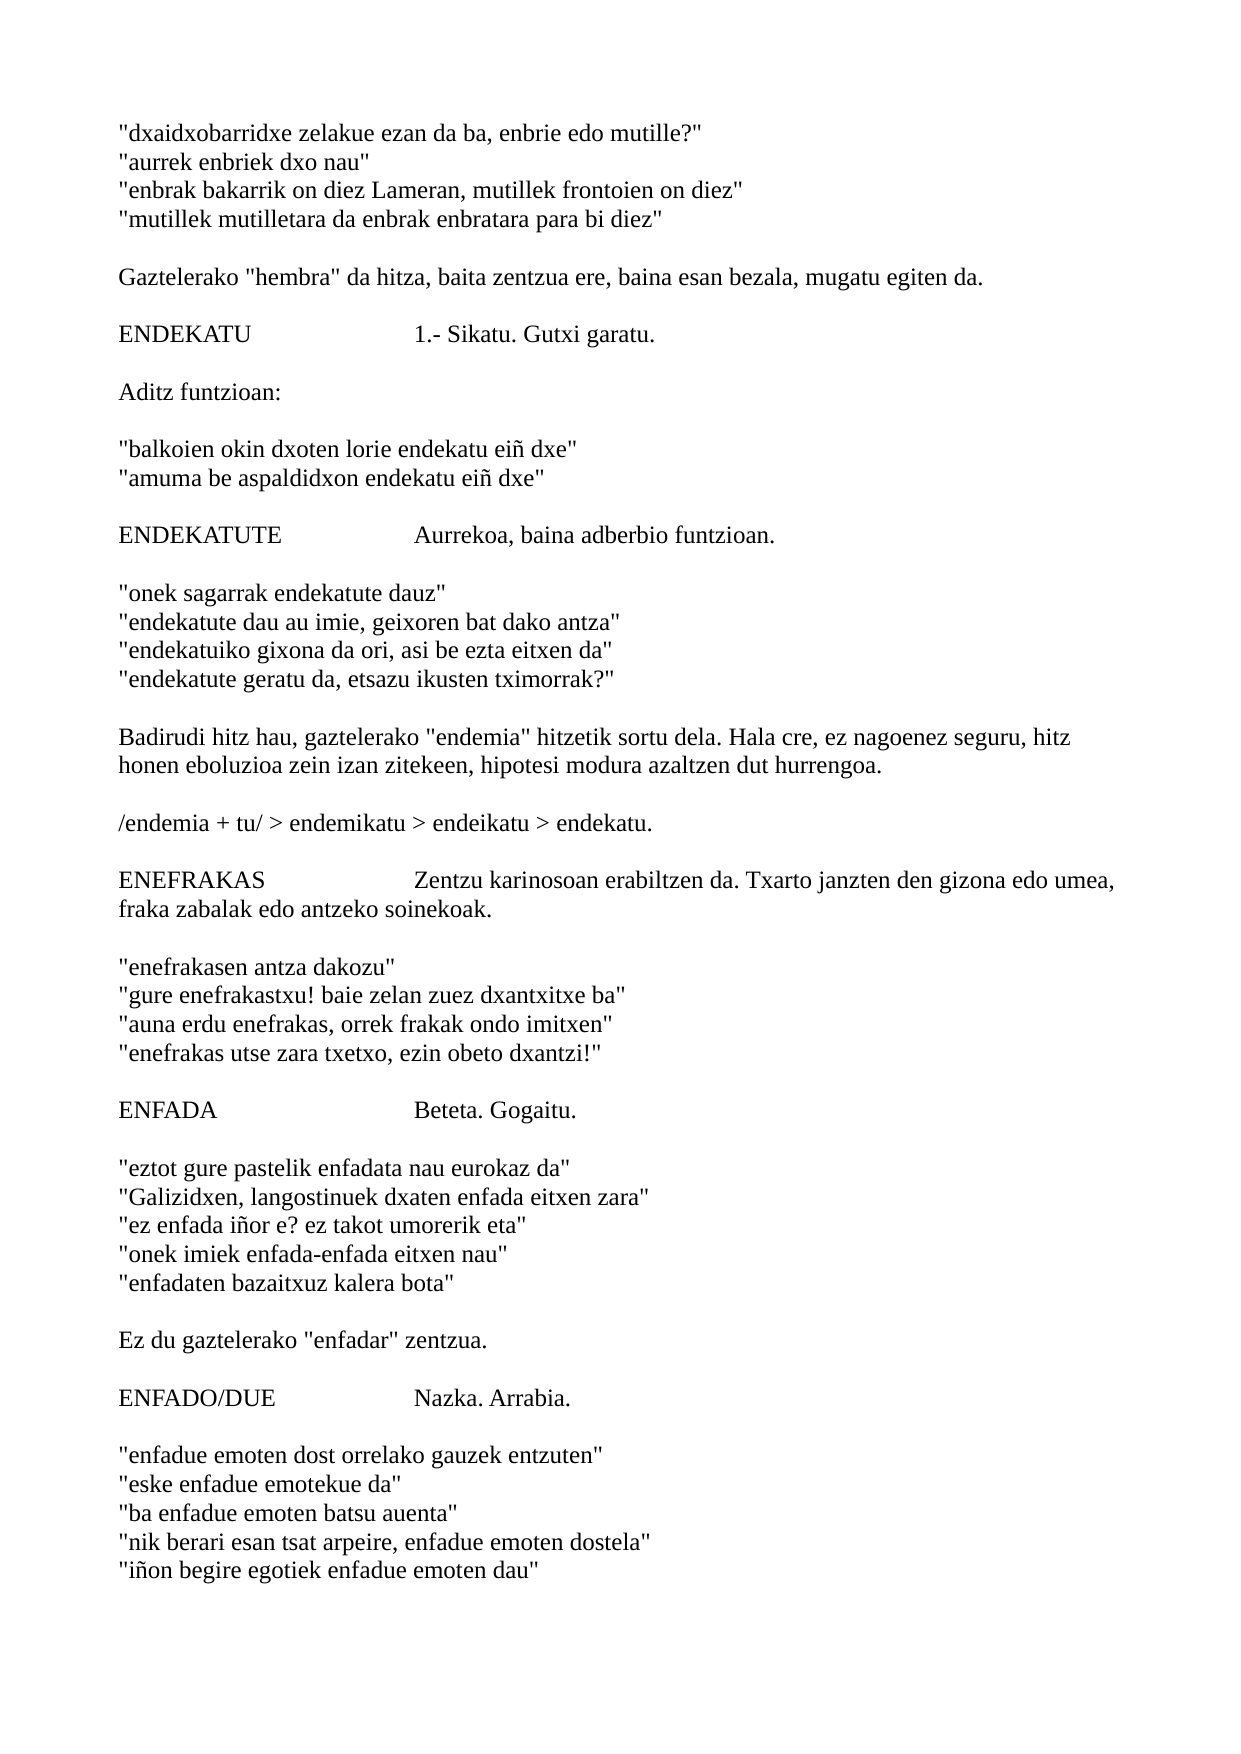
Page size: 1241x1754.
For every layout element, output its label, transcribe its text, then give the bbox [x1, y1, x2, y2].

text ENDEKATUTE Aurrekoa, baina adberbio funtzioan. [118, 521, 1122, 549]
text "onek imiek enfada-enfada eitxen nau" [118, 1239, 1122, 1268]
text "ba enfadue emoten batsu auenta" [118, 1498, 1122, 1527]
text "amuma be aspaldidxon endekatu eiñ dxe" [118, 463, 1122, 492]
text "enbrak bakarrik on diez Lameran, mutillek frontoien on diez" [118, 176, 1122, 204]
text "nik berari esan tsat arpeire, enfadue emoten dostela" [118, 1527, 1122, 1556]
text ENEFRAKAS Zentzu karinosoan erabiltzen da. Txarto janzten den gizona edo umea, fraka zabalak edo antzeko soinekoak. [118, 866, 1122, 923]
text Badirudi hitz hau, gaztelerako "endemia" hitzetik sortu dela. Hala cre, ez nagoenez seguru, hitz honen eboluzioa zein izan zitekeen, hipotesi modura azaltzen dut hurrengoa. [118, 722, 1122, 779]
text "endekatuiko gixona da ori, asi be ezta eitxen da" [118, 636, 1122, 664]
text "onek sagarrak endekatute dauz" [118, 578, 1122, 607]
text "enfadaten bazaitxuz kalera bota" [118, 1268, 1122, 1297]
text "Galizidxen, langostinuek dxaten enfada eitxen zara" [118, 1182, 1122, 1211]
text "enefrakas utse zara txetxo, ezin obeto dxantzi!" [118, 1038, 1122, 1067]
text "dxaidxobarridxe zelakue ezan da ba, enbrie edo mutille?" [118, 118, 1122, 147]
text "enefrakasen antza dakozu" [118, 952, 1122, 981]
text ENFADA Beteta. Gogaitu. [118, 1096, 1122, 1124]
text "balkoien okin dxoten lorie endekatu eiñ dxe" [118, 434, 1122, 463]
text "eztot gure pastelik enfadata nau eurokaz da" [118, 1153, 1122, 1182]
text Aditz funtzioan: [118, 377, 1122, 406]
text "endekatute geratu da, etsazu ikusten tximorrak?" [118, 664, 1122, 693]
text "iñon begire egotiek enfadue emoten dau" [118, 1556, 1122, 1584]
text ENDEKATU 1.- Sikatu. Gutxi garatu. [118, 319, 1122, 348]
text /endemia + tu/ > endemikatu > endeikatu > endekatu. [118, 808, 1122, 837]
text "auna erdu enefrakas, orrek frakak ondo imitxen" [118, 1009, 1122, 1038]
text "mutillek mutilletara da enbrak enbratara para bi diez" [118, 204, 1122, 233]
text "eske enfadue emotekue da" [118, 1469, 1122, 1498]
text "endekatute dau au imie, geixoren bat dako antza" [118, 607, 1122, 636]
text Gaztelerako "hembra" da hitza, baita zentzua ere, baina esan bezala, mugatu egiten da. [118, 262, 1122, 291]
text "enfadue emoten dost orrelako gauzek entzuten" [118, 1441, 1122, 1469]
text "ez enfada iñor e? ez takot umorerik eta" [118, 1211, 1122, 1239]
text ENFADO/DUE Nazka. Arrabia. [118, 1383, 1122, 1412]
text "aurrek enbriek dxo nau" [118, 147, 1122, 176]
text "gure enefrakastxu! baie zelan zuez dxantxitxe ba" [118, 981, 1122, 1009]
text Ez du gaztelerako "enfadar" zentzua. [118, 1326, 1122, 1354]
